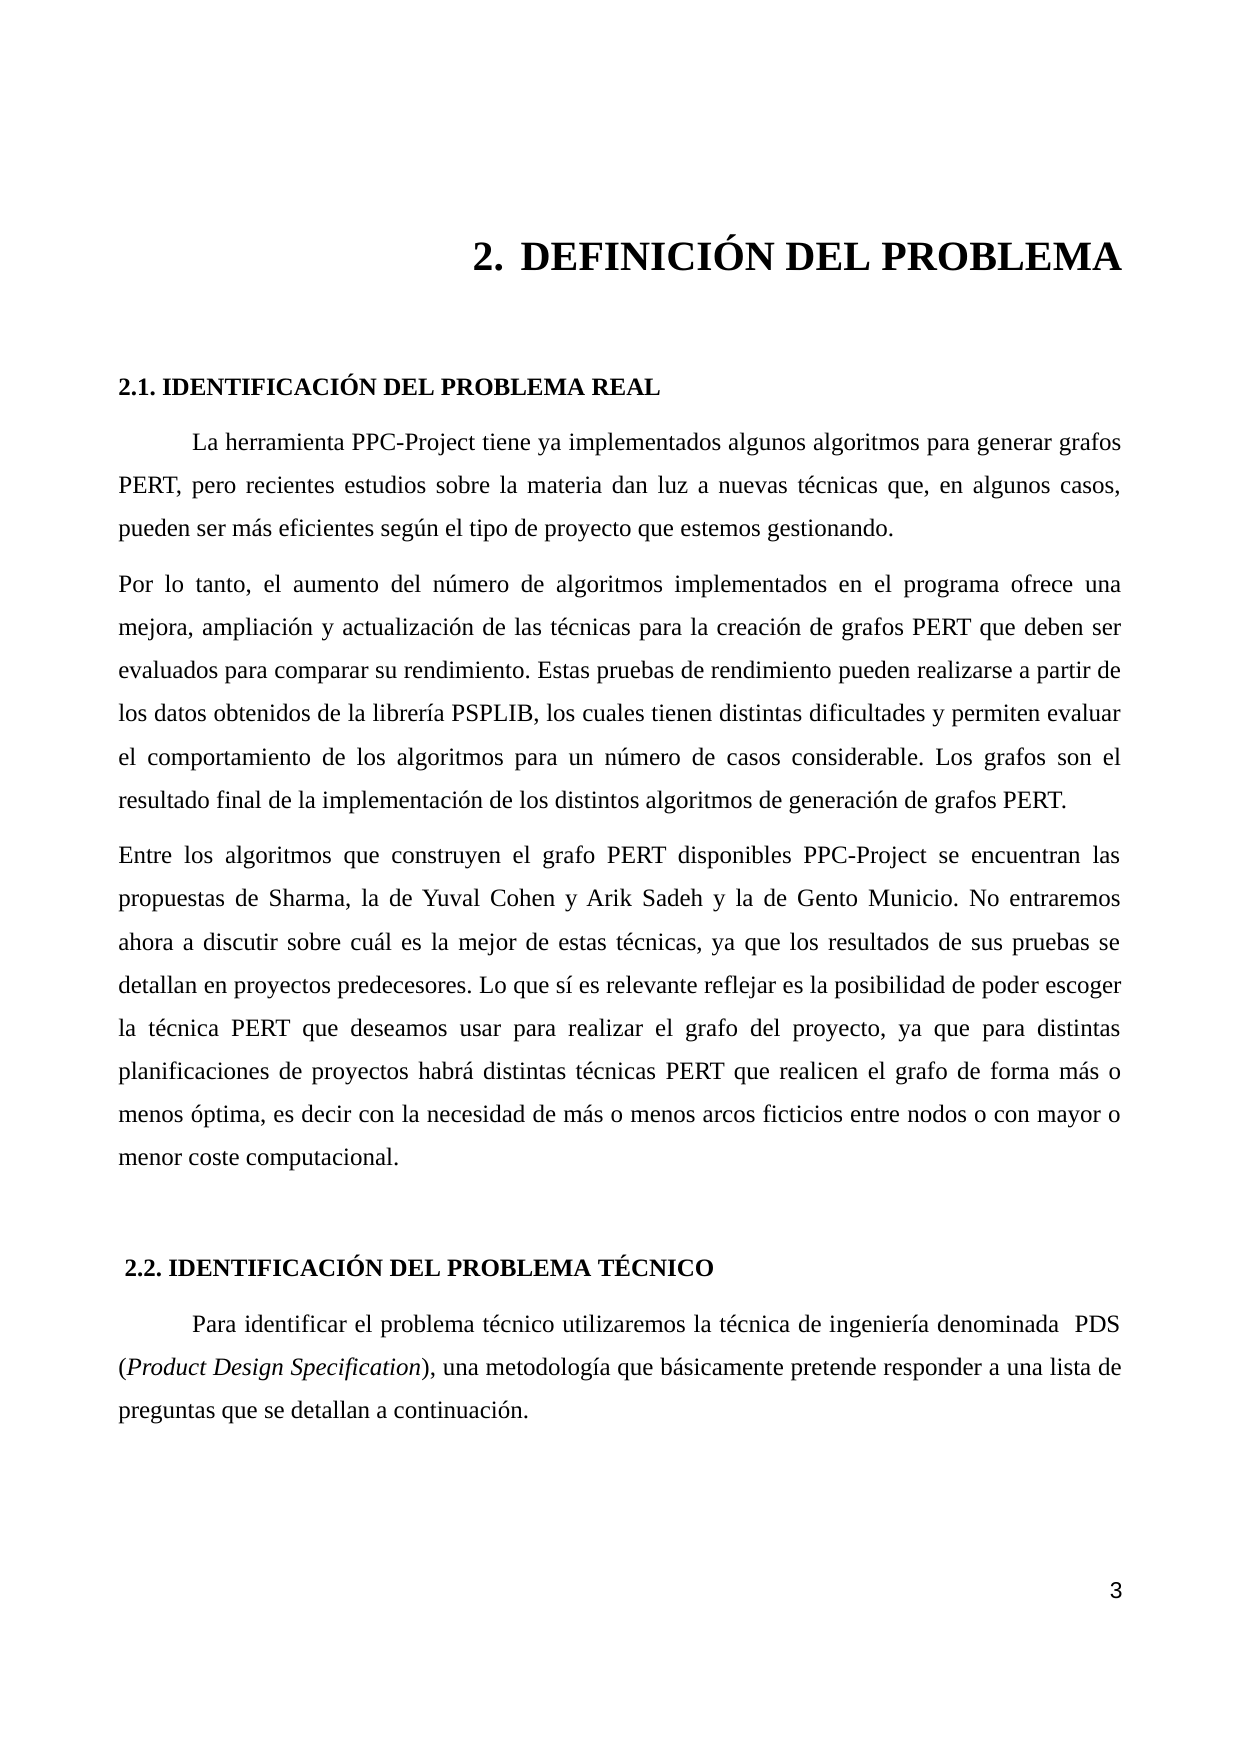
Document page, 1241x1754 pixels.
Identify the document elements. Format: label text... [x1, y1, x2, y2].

text Para identificar el problema técnico utilizaremos la técnica de ingeniería denominada PDS (Product Design Specification), una metodología que básicamente pretende responder a una lista de preguntas que se detallan a continuación. [118, 1309, 1122, 1424]
text 2.2. IDENTIFICACIÓN DEL PROBLEMA TÉCNICO [118, 1253, 1122, 1282]
list DEFINICIÓN DEL PROBLEMA [156, 232, 1122, 279]
text La herramienta PPC-Project tiene ya implementados algunos algoritmos para generar grafos PERT, pero recientes estudios sobre la materia dan luz a nuevas técnicas que, en algunos casos, pueden ser más eficientes según el tipo de proyecto que estemos gestionando. [118, 427, 1122, 542]
text 2.1. IDENTIFICACIÓN DEL PROBLEMA REAL [118, 372, 1122, 400]
text Entre los algoritmos que construyen el grafo PERT disponibles PPC-Project se encuentran las propuestas de Sharma, la de Yuval Cohen y Arik Sadeh y la de Gento Municio. No entraremos ahora a discutir sobre cuál es la mejor de estas técnicas, ya que los resultados de sus pruebas se detallan en proyectos predecesores. Lo que sí es relevante reflejar es la posibilidad de poder escoger la técnica PERT que deseamos usar para realizar el grafo del proyecto, ya que para distintas planificaciones de proyectos habrá distintas técnicas PERT que realicen el grafo de forma más o menos óptima, es decir con la necesidad de más o menos arcos ficticios entre nodos o con mayor o menor coste computacional. [118, 840, 1122, 1171]
text Por lo tanto, el aumento del número de algoritmos implementados en el programa ofrece una mejora, ampliación y actualización de las técnicas para la creación de grafos PERT que deben ser evaluados para comparar su rendimiento. Estas pruebas de rendimiento pueden realizarse a partir de los datos obtenidos de la librería PSPLIB, los cuales tienen distintas dificultades y permiten evaluar el comportamiento de los algoritmos para un número de casos considerable. Los grafos son el resultado final de la implementación de los distintos algoritmos de generación de grafos PERT. [118, 569, 1122, 813]
